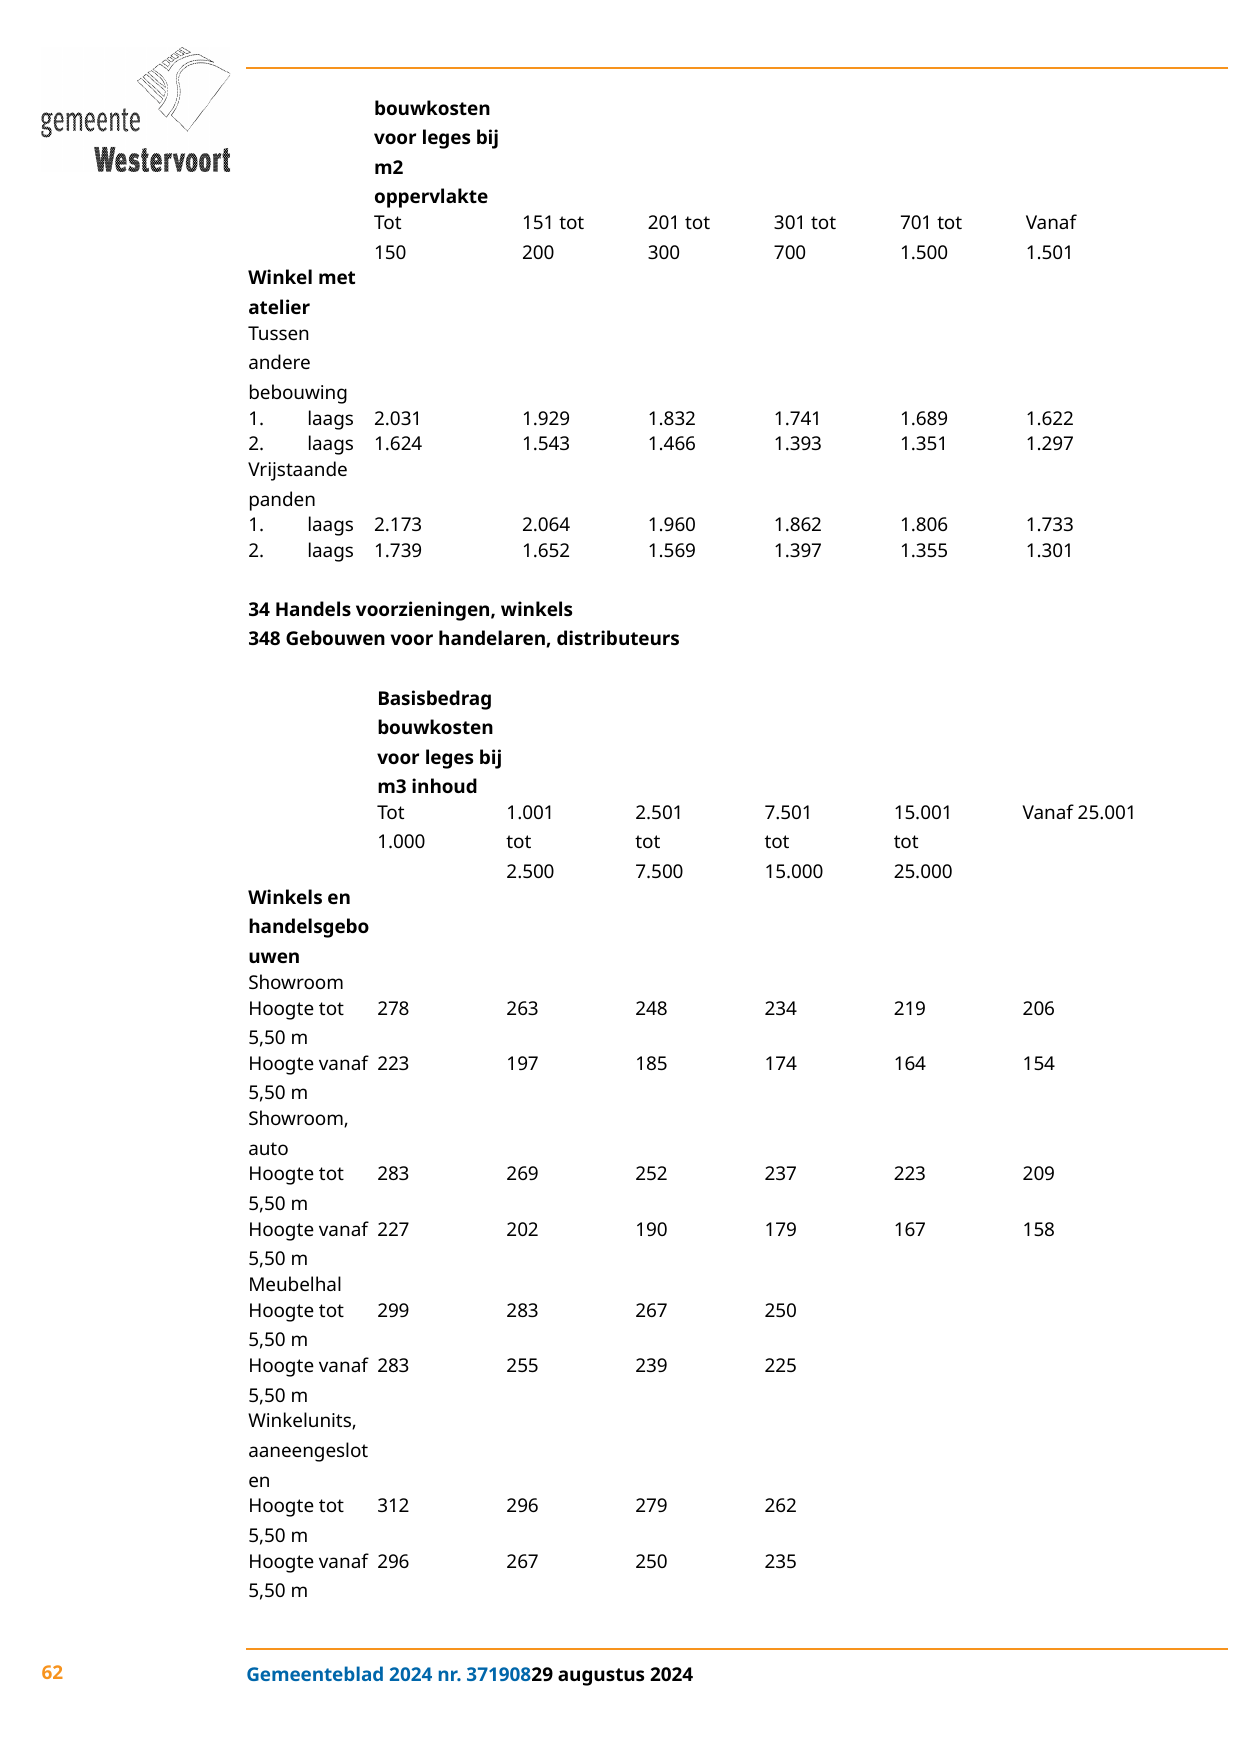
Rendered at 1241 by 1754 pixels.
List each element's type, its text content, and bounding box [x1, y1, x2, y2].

table_cell 1.622 [1026, 405, 1152, 431]
table_cell [1023, 969, 1152, 995]
table_cell 1.929 [522, 405, 648, 431]
table_cell Hoogte tot 5,50 m [248, 1297, 377, 1352]
table_cell Hoogte vanaf 5,50 m [248, 1548, 377, 1603]
table_cell [377, 1105, 506, 1161]
table_cell [894, 1493, 1022, 1548]
table_cell 234 [764, 995, 893, 1050]
table_cell laags [248, 512, 374, 537]
table_cell 283 [506, 1297, 635, 1352]
table_cell 179 [764, 1216, 893, 1271]
table_cell [377, 1271, 506, 1297]
table_cell 237 [764, 1161, 893, 1216]
picture [41, 47, 231, 172]
table_cell Winkel met atelier [248, 265, 374, 320]
table_cell 158 [1023, 1216, 1152, 1271]
table_cell 1.741 [774, 405, 900, 431]
table_cell 223 [894, 1161, 1022, 1216]
table_cell 1.960 [648, 512, 774, 537]
table_cell 1.569 [648, 537, 774, 563]
table_cell [894, 969, 1022, 995]
table_cell [248, 209, 374, 264]
table_cell 267 [635, 1297, 764, 1352]
table_cell 1.001 tot 2.500 [506, 799, 635, 884]
table_cell [1023, 1271, 1152, 1297]
table_cell 1.689 [900, 405, 1026, 431]
table_cell [894, 1105, 1022, 1161]
table_cell 1.466 [648, 431, 774, 456]
table_cell 263 [506, 995, 635, 1050]
table_cell [377, 884, 506, 969]
table_cell Winkels en handelsgebouwen [248, 884, 377, 969]
table_header Basisbedrag bouwkosten voor leges bij m3 inhoud [377, 685, 506, 799]
table_cell [248, 799, 377, 884]
table_cell [506, 884, 635, 969]
table_header [248, 685, 377, 799]
table_cell laags [248, 537, 374, 563]
table_cell [648, 265, 774, 320]
table_cell 15.001 tot 25.000 [894, 799, 1022, 884]
table_cell 255 [506, 1352, 635, 1408]
table_cell [764, 1408, 893, 1492]
table_cell [894, 1352, 1022, 1408]
table_cell 201 tot 300 [648, 209, 774, 264]
table_cell Hoogte tot 5,50 m [248, 995, 377, 1050]
table_cell 2.173 [374, 512, 522, 537]
table_cell Vanaf 1.501 [1026, 209, 1152, 264]
table_cell Tussen andere bebouwing [248, 320, 374, 405]
table_cell 283 [377, 1161, 506, 1216]
table_cell 262 [764, 1493, 893, 1548]
table_cell [1026, 456, 1152, 512]
table_cell 197 [506, 1050, 635, 1105]
table_cell 206 [1023, 995, 1152, 1050]
table_cell 312 [377, 1493, 506, 1548]
table_cell 1.624 [374, 431, 522, 456]
table_cell 296 [506, 1493, 635, 1548]
table_cell [506, 1271, 635, 1297]
table_cell 7.501 tot 15.000 [764, 799, 893, 884]
table_cell 250 [635, 1548, 764, 1603]
table_cell 1.543 [522, 431, 648, 456]
table_cell 174 [764, 1050, 893, 1105]
table_cell 1.297 [1026, 431, 1152, 456]
table_cell [374, 320, 522, 405]
table_cell [377, 969, 506, 995]
table_cell [522, 265, 648, 320]
table_cell [1023, 1352, 1152, 1408]
table_cell 235 [764, 1548, 893, 1603]
table_cell [774, 320, 900, 405]
table_cell [900, 320, 1026, 405]
table_cell 1.832 [648, 405, 774, 431]
table_header [248, 95, 374, 209]
table_cell 154 [1023, 1050, 1152, 1105]
text 348 Gebouwen voor handelaren, distributeurs [248, 625, 1152, 651]
table_cell [1026, 265, 1152, 320]
table_cell 296 [377, 1548, 506, 1603]
table_cell [894, 1271, 1022, 1297]
table_cell [900, 456, 1026, 512]
table_cell [635, 969, 764, 995]
table_cell 227 [377, 1216, 506, 1271]
table_cell [894, 1297, 1022, 1352]
table_cell 2.064 [522, 512, 648, 537]
table_header bouwkosten voor leges bij m2 oppervlakte [374, 95, 522, 209]
table_cell [648, 456, 774, 512]
text 34 Handels voorzieningen, winkels [248, 596, 1152, 622]
table_cell [764, 1105, 893, 1161]
table_cell 269 [506, 1161, 635, 1216]
table_cell Winkelunits, aaneengesloten [248, 1408, 377, 1492]
table_cell laags [248, 431, 374, 456]
table_cell laags [248, 405, 374, 431]
table_cell 267 [506, 1548, 635, 1603]
table_cell 283 [377, 1352, 506, 1408]
table_cell [900, 265, 1026, 320]
table_cell 2.501 tot 7.500 [635, 799, 764, 884]
table_cell [1023, 1105, 1152, 1161]
table_cell 164 [894, 1050, 1022, 1105]
table_cell [635, 1271, 764, 1297]
table_cell 1.739 [374, 537, 522, 563]
table_cell [1023, 1297, 1152, 1352]
table_cell 278 [377, 995, 506, 1050]
table_cell 151 tot 200 [522, 209, 648, 264]
table_cell 279 [635, 1493, 764, 1548]
table_cell Hoogte vanaf 5,50 m [248, 1216, 377, 1271]
table_cell Showroom [248, 969, 377, 995]
table_cell Hoogte tot 5,50 m [248, 1493, 377, 1548]
table_cell 225 [764, 1352, 893, 1408]
table_cell 1.806 [900, 512, 1026, 537]
table_cell [1023, 1548, 1152, 1603]
table_cell 1.862 [774, 512, 900, 537]
table_cell [506, 969, 635, 995]
table_cell [506, 1408, 635, 1492]
table_cell [764, 969, 893, 995]
table_cell [506, 1105, 635, 1161]
table_cell Vrijstaande panden [248, 456, 374, 512]
table_cell 185 [635, 1050, 764, 1105]
table_cell 248 [635, 995, 764, 1050]
table_cell 250 [764, 1297, 893, 1352]
table_cell 1.351 [900, 431, 1026, 456]
table_cell [894, 1408, 1022, 1492]
table_cell 301 tot 700 [774, 209, 900, 264]
table_cell 167 [894, 1216, 1022, 1271]
table_cell [764, 1271, 893, 1297]
table_cell [774, 265, 900, 320]
table_cell Hoogte vanaf 5,50 m [248, 1050, 377, 1105]
table_cell 1.652 [522, 537, 648, 563]
table_cell 252 [635, 1161, 764, 1216]
table_cell 1.355 [900, 537, 1026, 563]
table_cell Showroom, auto [248, 1105, 377, 1161]
table_cell 1.301 [1026, 537, 1152, 563]
table_cell [1023, 1493, 1152, 1548]
table_cell 1.397 [774, 537, 900, 563]
table_cell 2.031 [374, 405, 522, 431]
table_cell 202 [506, 1216, 635, 1271]
table_cell [774, 456, 900, 512]
table_cell 299 [377, 1297, 506, 1352]
table_cell 239 [635, 1352, 764, 1408]
table_cell [1023, 884, 1152, 969]
table_cell [894, 884, 1022, 969]
table_cell 223 [377, 1050, 506, 1105]
table_cell [374, 265, 522, 320]
table_cell Tot 1.000 [377, 799, 506, 884]
table_cell 219 [894, 995, 1022, 1050]
table_cell 209 [1023, 1161, 1152, 1216]
table_cell Vanaf 25.001 [1023, 799, 1152, 884]
table_cell [635, 1408, 764, 1492]
table_cell 1.393 [774, 431, 900, 456]
table_cell [635, 1105, 764, 1161]
table_cell Tot 150 [374, 209, 522, 264]
table_cell Hoogte vanaf 5,50 m [248, 1352, 377, 1408]
table_cell 190 [635, 1216, 764, 1271]
table_cell [377, 1408, 506, 1492]
table_cell [894, 1548, 1022, 1603]
table_cell [374, 456, 522, 512]
table_cell [522, 320, 648, 405]
table_cell 701 tot 1.500 [900, 209, 1026, 264]
table_cell [1023, 1408, 1152, 1492]
table_cell 1.733 [1026, 512, 1152, 537]
table_cell [648, 320, 774, 405]
table_cell Hoogte tot 5,50 m [248, 1161, 377, 1216]
table_cell Meubelhal [248, 1271, 377, 1297]
table_cell [764, 884, 893, 969]
table_cell [1026, 320, 1152, 405]
table_cell [522, 456, 648, 512]
table_cell [635, 884, 764, 969]
